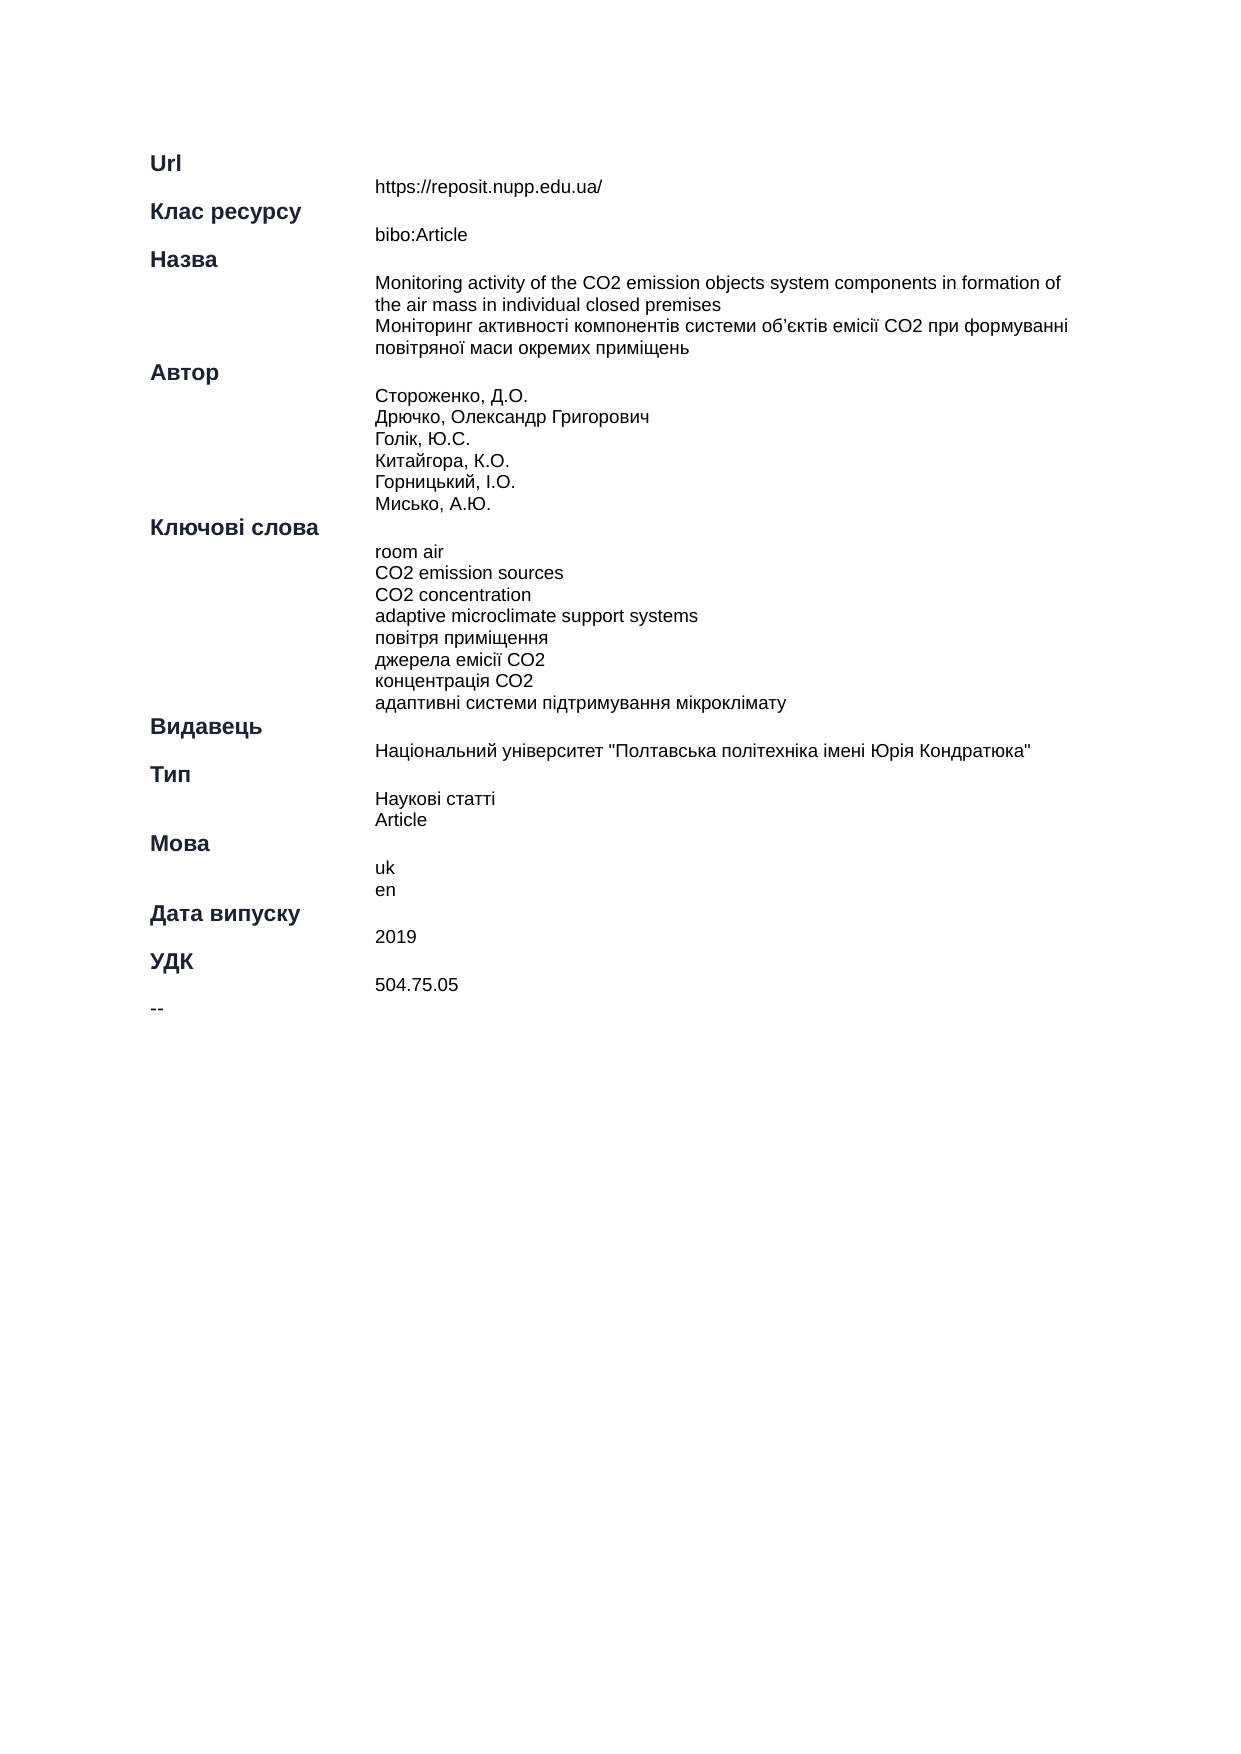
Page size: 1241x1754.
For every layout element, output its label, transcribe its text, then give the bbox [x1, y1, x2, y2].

text adaptive microclimate support systems [375, 605, 1090, 627]
text 2019 [375, 926, 1090, 948]
text повітря приміщення [375, 627, 1090, 648]
text УДК [150, 948, 1090, 974]
text адаптивні системи підтримування мікроклімату [375, 691, 1090, 713]
text Ключові слова [150, 514, 1090, 541]
text Голік, Ю.С. [375, 428, 1090, 449]
text Мисько, А.Ю. [375, 493, 1090, 514]
text https://reposit.nupp.edu.ua/ [375, 176, 1090, 198]
text Горницький, І.О. [375, 471, 1090, 493]
text Дрючко, Олександр Григорович [375, 406, 1090, 428]
text Видавець [150, 713, 1090, 739]
text Дата випуску [150, 900, 1090, 926]
text концентрація СО2 [375, 670, 1090, 691]
text CO2 concentration [375, 584, 1090, 605]
text CO2 emission sources [375, 562, 1090, 584]
text Url [150, 150, 1090, 176]
text 504.75.05 [375, 974, 1090, 996]
text room air [375, 541, 1090, 562]
text Article [375, 809, 1090, 830]
text uk [375, 857, 1090, 878]
text -- [150, 996, 1090, 1020]
text джерела емісії СО2 [375, 648, 1090, 670]
text Monitoring activity of the CO2 emission objects system components in formation of the air mass in individual closed premises [375, 272, 1090, 315]
text Наукові статті [375, 787, 1090, 809]
text bibo:Article [375, 224, 1090, 246]
text Національний університет "Полтавська політехніка імені Юрія Кондратюка" [375, 739, 1090, 761]
text en [375, 878, 1090, 900]
text Автор [150, 358, 1090, 385]
text Китайгора, К.О. [375, 449, 1090, 471]
text Назва [150, 246, 1090, 272]
text Тип [150, 761, 1090, 787]
text Стороженко, Д.О. [375, 385, 1090, 406]
text Моніторинг активності компонентів системи об’єктів емісії CO2 при формуванні повітряної маси окремих приміщень [375, 315, 1090, 358]
text Мова [150, 830, 1090, 857]
text Клас ресурсу [150, 198, 1090, 224]
